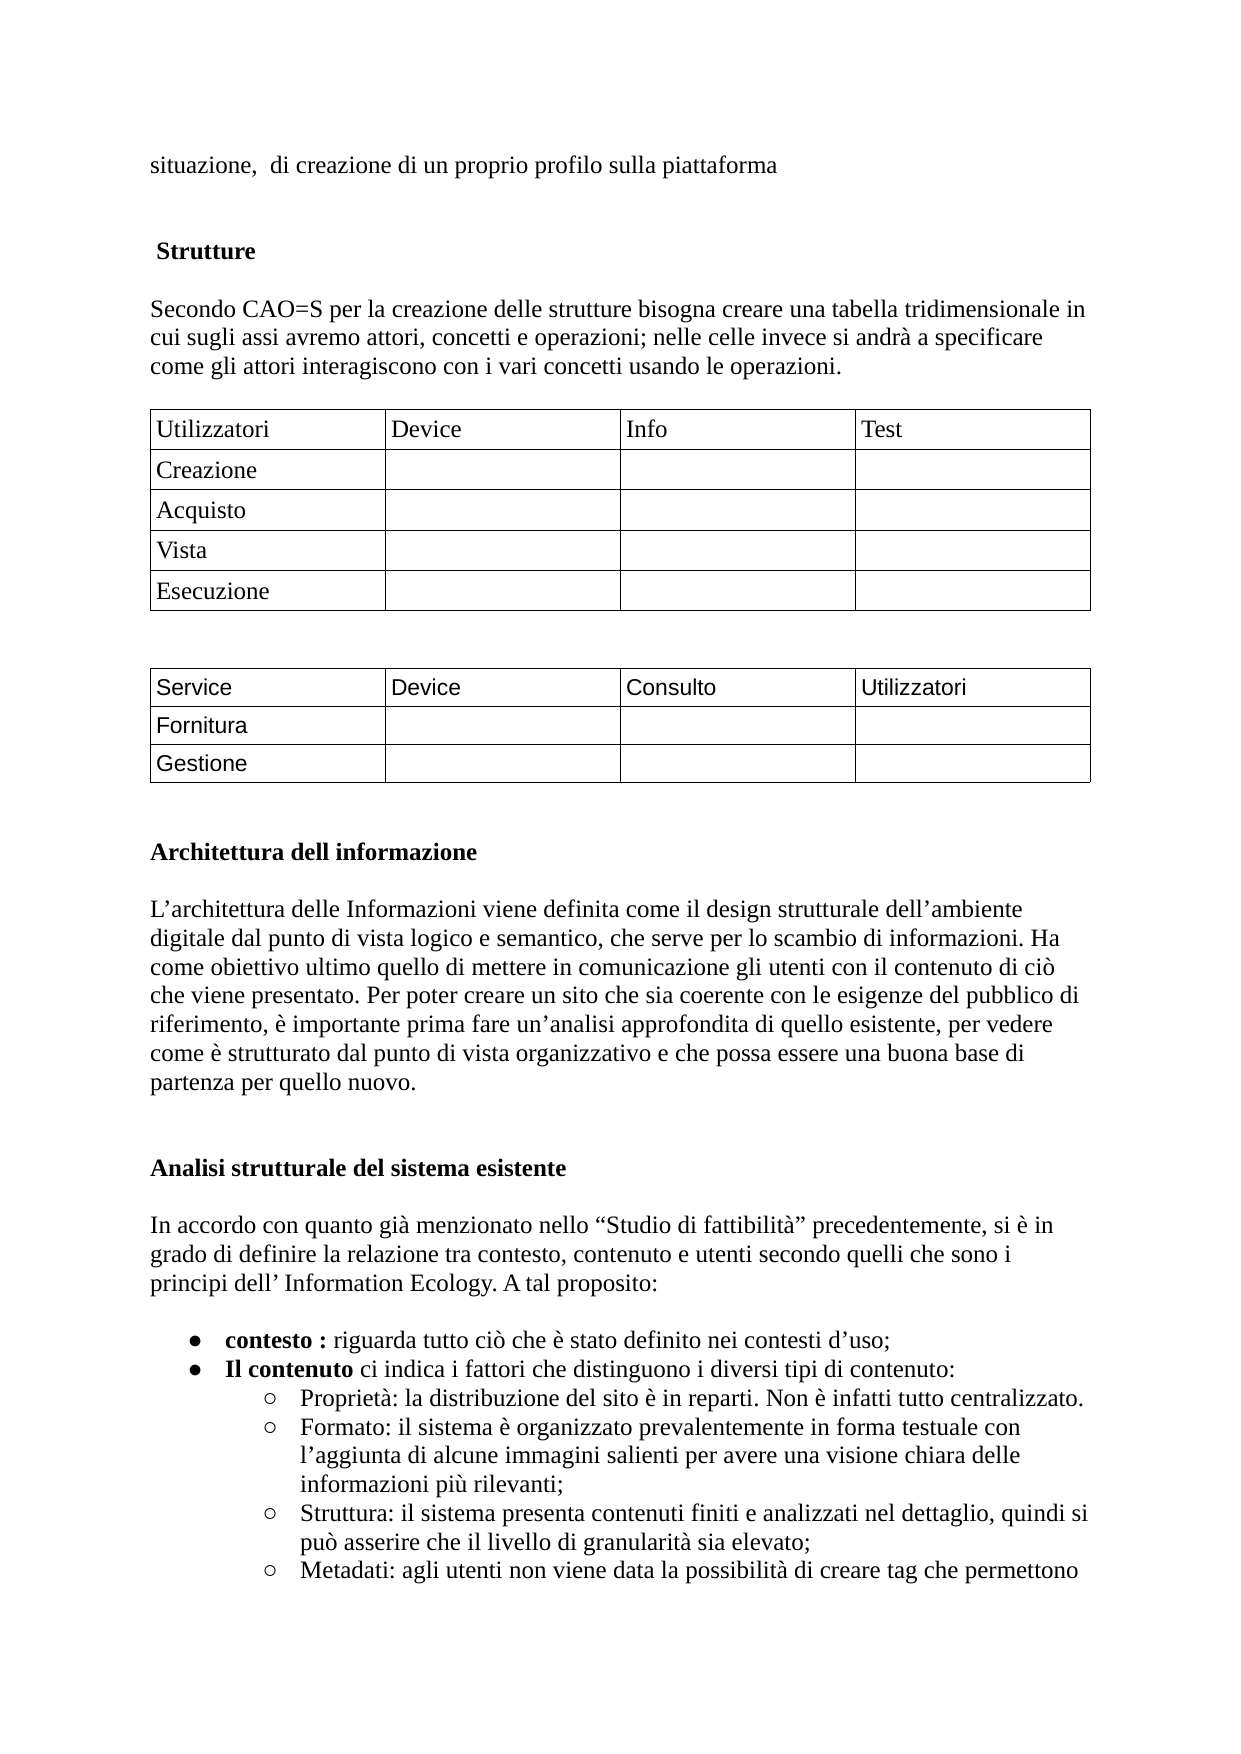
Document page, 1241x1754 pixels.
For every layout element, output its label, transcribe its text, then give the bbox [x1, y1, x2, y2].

table_cell Vista [151, 531, 385, 570]
table_header Utilizzatori [856, 669, 1090, 706]
table_cell [856, 450, 1090, 489]
text Analisi strutturale del sistema esistente [150, 1153, 1090, 1182]
table_header Device [386, 410, 620, 449]
table_cell [386, 571, 620, 610]
table_cell [386, 490, 620, 530]
text situazione, di creazione di un proprio profilo sulla piattaforma [150, 150, 1090, 179]
text L’architettura delle Informazioni viene definita come il design strutturale dell’ambiente digitale dal punto di vista logico e semantico, che serve per lo scambio di informazioni. Ha come obiettivo ultimo quello di mettere in comunicazione gli utenti con il contenuto di ciò che viene presentato. Per poter creare un sito che sia coerente con le esigenze del pubblico di riferimento, è importante prima fare un’analisi approfondita di quello esistente, per vedere come è strutturato dal punto di vista organizzativo e che possa essere una buona base di partenza per quello nuovo. [150, 894, 1090, 1096]
table_cell [386, 531, 620, 570]
text Architettura dell informazione [150, 837, 1090, 866]
list Il contenuto ​ci indica i fattori che distinguono i diversi tipi di contenuto: [187, 1354, 1090, 1383]
table_header Service [151, 669, 385, 706]
table_cell [856, 531, 1090, 570]
list Struttura: il sistema presenta contenuti finiti e analizzati nel dettaglio, quindi si può asserire che il livello di granularità sia elevato; [262, 1498, 1090, 1556]
table_header Test [856, 410, 1090, 449]
text Strutture [150, 236, 1090, 265]
table_cell [856, 571, 1090, 610]
list Formato: il sistema è organizzato prevalentemente in forma testuale con l’aggiunta di alcune immagini salienti per avere una visione chiara delle informazioni più rilevanti; [262, 1412, 1090, 1498]
table_cell [386, 745, 620, 782]
table_header Device [386, 669, 620, 706]
list Proprietà: la distribuzione del sito è in reparti. Non è infatti tutto centralizzato. [262, 1383, 1090, 1412]
table_cell [856, 745, 1090, 782]
table_cell [856, 707, 1090, 744]
table_cell Acquisto [151, 490, 385, 530]
text In accordo con quanto già menzionato nello “Studio di fattibilità” precedentemente, si è in grado di definire la relazione tra contesto, contenuto e utenti secondo quelli che sono i principi dell’ Information Ecology. A tal proposito: [150, 1211, 1090, 1297]
table_cell [621, 745, 855, 782]
table_cell [621, 450, 855, 489]
table_cell [386, 450, 620, 489]
table_cell [621, 531, 855, 570]
table_cell [386, 707, 620, 744]
table_cell [621, 707, 855, 744]
table_cell Fornitura [151, 707, 385, 744]
table_header Info [621, 410, 855, 449]
table_cell [621, 490, 855, 530]
text Secondo CAO=S per la creazione delle strutture bisogna creare una tabella tridimensionale in cui sugli assi avremo attori, concetti e operazioni; nelle celle invece si andrà a specificare come gli attori interagiscono con i vari concetti usando le operazioni. [150, 294, 1090, 380]
table_header Consulto [621, 669, 855, 706]
table_cell [856, 490, 1090, 530]
table_cell Creazione [151, 450, 385, 489]
list contesto : riguarda tutto ciò che è stato definito nei contesti d’uso; [187, 1326, 1090, 1354]
table_cell Esecuzione [151, 571, 385, 610]
table_cell Gestione [151, 745, 385, 782]
table_cell [621, 571, 855, 610]
list Metadati: agli utenti non viene data la possibilità di creare tag che permettono [262, 1556, 1090, 1584]
table_header Utilizzatori [151, 410, 385, 449]
